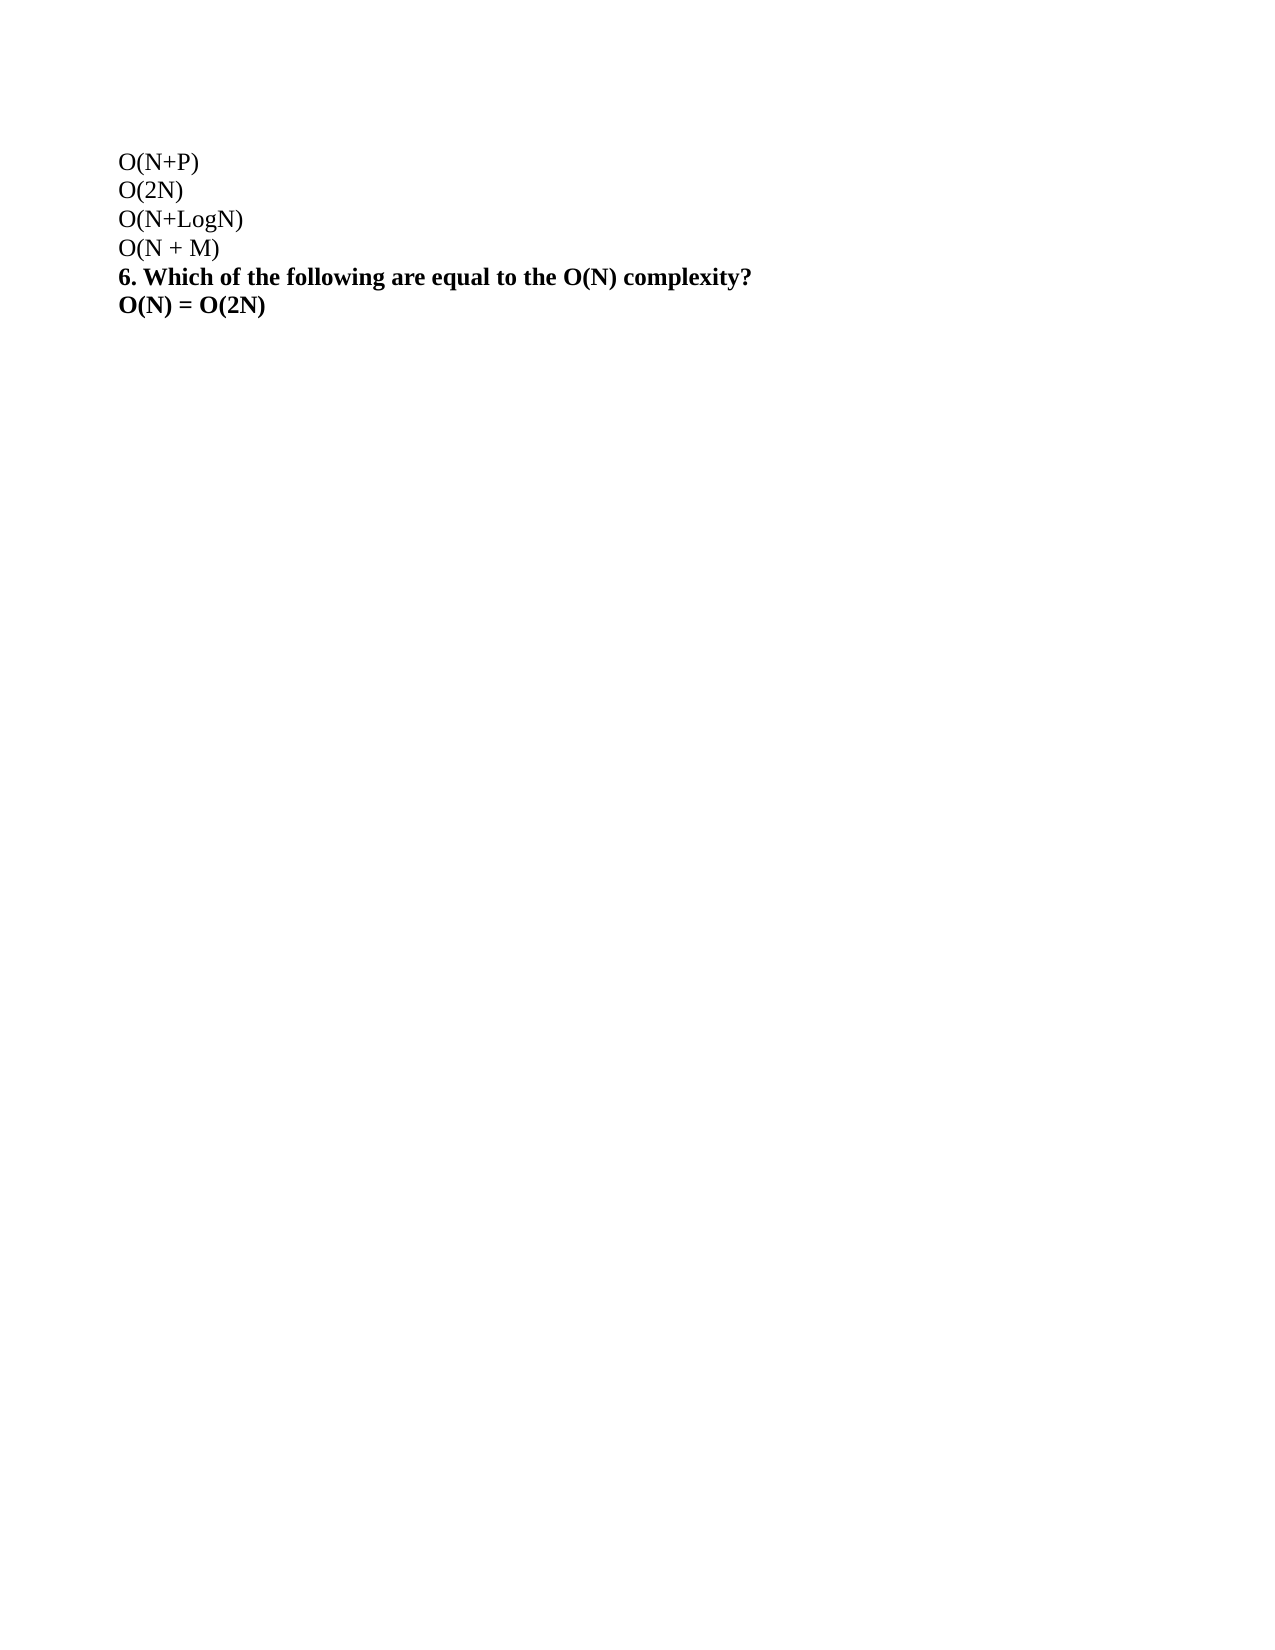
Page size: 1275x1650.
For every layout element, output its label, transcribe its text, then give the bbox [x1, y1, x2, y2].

text 6. Which of the following are equal to the O(N) complexity? [118, 262, 1157, 291]
text O(N) = O(2N) [118, 291, 1157, 319]
text O(N + M) [118, 233, 1157, 262]
text O(2N) [118, 176, 1157, 204]
text O(N+P) [118, 147, 1157, 176]
text O(N+LogN) [118, 204, 1157, 233]
